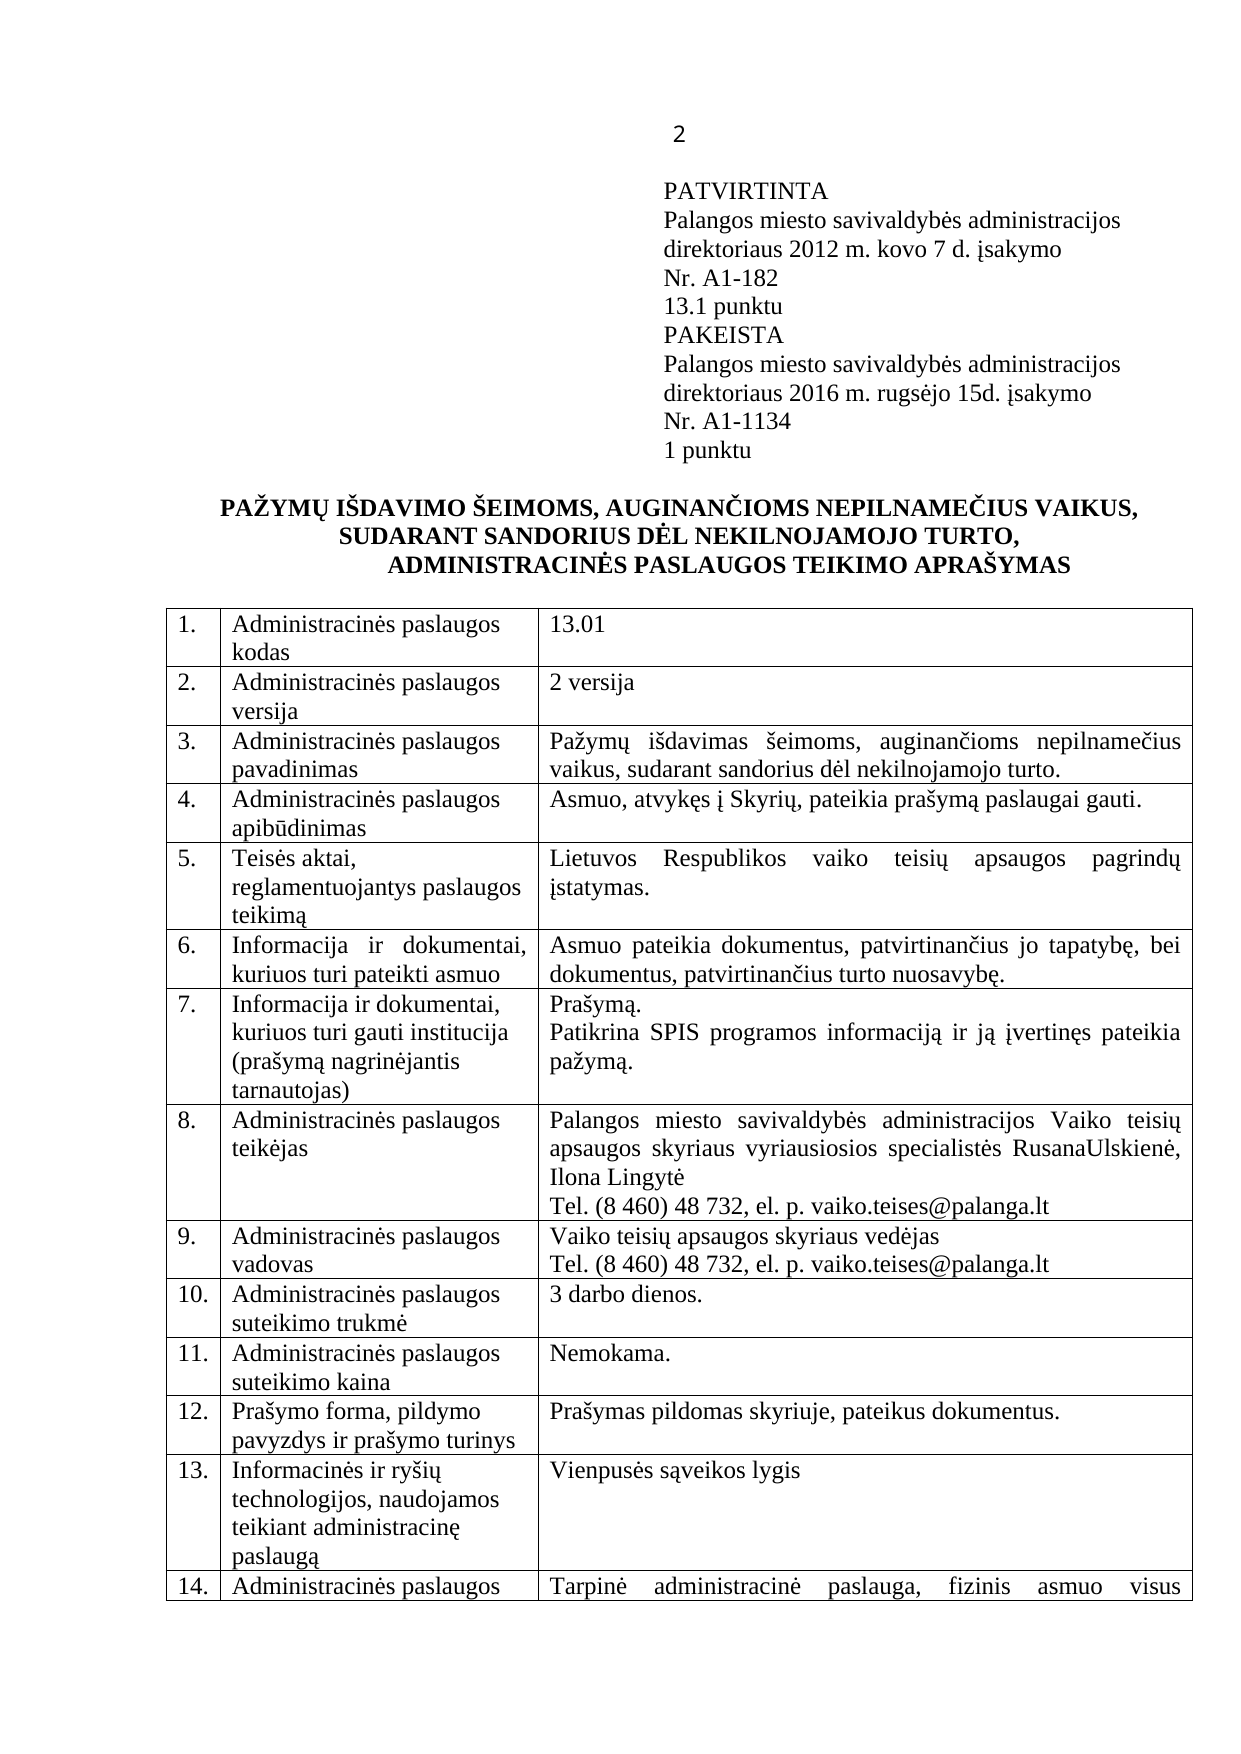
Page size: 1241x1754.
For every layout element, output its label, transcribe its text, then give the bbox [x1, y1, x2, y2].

table_cell Informacija ir dokumentai, kuriuos turi gauti institucija (prašymą nagrinėjantis tarnautojas) [221, 989, 538, 1104]
text 13.1 punktu [663, 291, 1181, 320]
table_cell Administracinės paslaugos vadovas [221, 1221, 538, 1278]
table_cell 5. [167, 843, 220, 929]
table_cell Palangos miesto savivaldybės administracijos Vaiko teisių apsaugos skyriaus vyriausiosios specialistės RusanaUlskienė, Ilona Lingytė Tel. (8 460) 48 732, el. p. vaiko.teises@palanga.lt [539, 1105, 1192, 1220]
table_cell Administracinės paslaugos versija [221, 667, 538, 725]
table_cell 8. [167, 1105, 220, 1220]
table_cell Prašymo forma, pildymo pavyzdys ir prašymo turinys [221, 1396, 538, 1454]
table_cell Administracinės paslaugos suteikimo kaina [221, 1338, 538, 1395]
table_cell Administracinės paslaugos suteikimo trukmė [221, 1279, 538, 1337]
text 1 punktu [663, 435, 1181, 464]
table_cell Administracinės paslaugos pavadinimas [221, 726, 538, 783]
text Nr. A1-182 [663, 263, 1181, 291]
text Palangos miesto savivaldybės administracijos [663, 205, 1181, 234]
text Palangos miesto savivaldybės administracijos [663, 349, 1181, 378]
table_cell Administracinės paslaugos [221, 1571, 538, 1600]
table_cell Lietuvos Respublikos vaiko teisių apsaugos pagrindų įstatymas. [539, 843, 1192, 929]
text ADMINISTRACINĖS PASLAUGOS TEIKIMO APRAŠYMAS [277, 550, 1181, 579]
table_header 13.01 [539, 609, 1192, 666]
table_cell 11. [167, 1338, 220, 1395]
table_cell Informacija ir dokumentai, kuriuos turi pateikti asmuo [221, 930, 538, 988]
table_cell 9. [167, 1221, 220, 1278]
table_cell 3 darbo dienos. [539, 1279, 1192, 1337]
table_cell Administracinės paslaugos teikėjas [221, 1105, 538, 1220]
table_cell Pažymų išdavimas šeimoms, auginančioms nepilnamečius vaikus, sudarant sandorius dėl nekilnojamojo turto. [539, 726, 1192, 783]
table_cell Tarpinė administracinė paslauga, fizinis asmuo visus [539, 1571, 1192, 1600]
table_cell Vaiko teisių apsaugos skyriaus vedėjas Tel. (8 460) 48 732, el. p. vaiko.teises@palanga.lt [539, 1221, 1192, 1278]
text direktoriaus 2012 m. kovo 7 d. įsakymo [663, 234, 1181, 263]
table_cell Asmuo, atvykęs į Skyrių, pateikia prašymą paslaugai gauti. [539, 784, 1192, 842]
table_cell 2 versija [539, 667, 1192, 725]
table_cell Nemokama. [539, 1338, 1192, 1395]
table_cell 13. [167, 1455, 220, 1570]
table_cell 3. [167, 726, 220, 783]
text direktoriaus 2016 m. rugsėjo 15d. įsakymo [663, 378, 1181, 406]
table_cell 14. [167, 1571, 220, 1600]
table_cell 2. [167, 667, 220, 725]
text PATVIRTINTA [663, 176, 1181, 205]
table_header 1. [167, 609, 220, 666]
table_cell Informacinės ir ryšių technologijos, naudojamos teikiant administracinę paslaugą [221, 1455, 538, 1570]
table_cell Administracinės paslaugos apibūdinimas [221, 784, 538, 842]
table_cell 10. [167, 1279, 220, 1337]
table_cell Prašymą. Patikrina SPIS programos informaciją ir ją įvertinęs pateikia pažymą. [539, 989, 1192, 1104]
table_cell 6. [167, 930, 220, 988]
text PAKEISTA [663, 320, 1181, 349]
table_cell Prašymas pildomas skyriuje, pateikus dokumentus. [539, 1396, 1192, 1454]
table_cell 4. [167, 784, 220, 842]
table_cell Teisės aktai, reglamentuojantys paslaugos teikimą [221, 843, 538, 929]
text Nr. A1-1134 [663, 406, 1181, 435]
table_cell Asmuo pateikia dokumentus, patvirtinančius jo tapatybę, bei dokumentus, patvirtinančius turto nuosavybę. [539, 930, 1192, 988]
table_header Administracinės paslaugos kodas [221, 609, 538, 666]
table_cell 7. [167, 989, 220, 1104]
table_cell Vienpusės sąveikos lygis [539, 1455, 1192, 1570]
table_cell 12. [167, 1396, 220, 1454]
text Pažymų išdavimo šeimoms, auginančioms nepilnamečius vaikus, sudarant sandorius dėl nekilnojamojo turto, [177, 493, 1181, 550]
